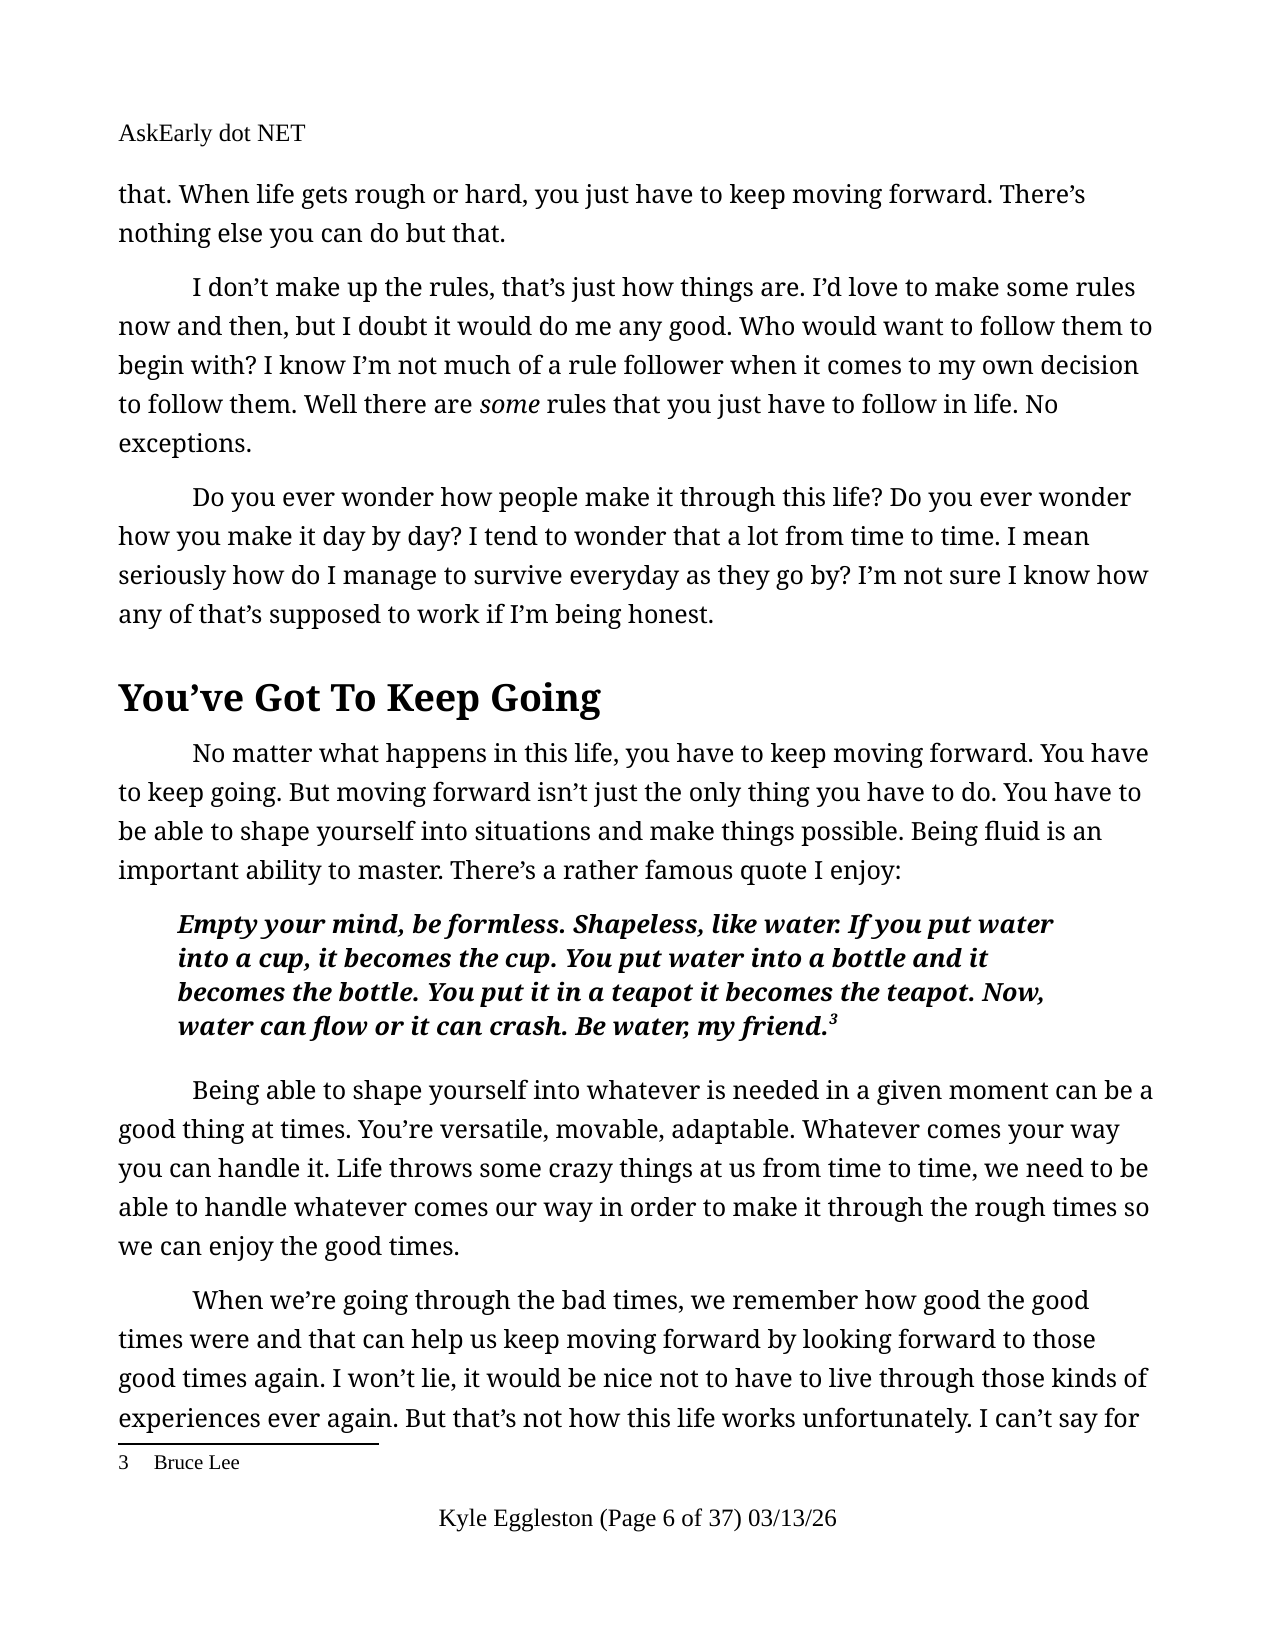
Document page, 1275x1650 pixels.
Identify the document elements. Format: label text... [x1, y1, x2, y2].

text that. When life gets rough or hard, you just have to keep moving forward. There’s nothing else you can do but that. [118, 176, 1157, 249]
text Do you ever wonder how people make it through this life? Do you ever wonder how you make it day by day? I tend to wonder that a lot from time to time. I mean seriously how do I manage to survive everyday as they go by? I’m not sure I know how any of that’s supposed to work if I’m being honest. [118, 480, 1157, 631]
text I don’t make up the rules, that’s just how things are. I’d love to make some rules now and then, but I doubt it would do me any good. Who would want to follow them to begin with? I know I’m not much of a rule follower when it comes to my own decision to follow them. Well there are some rules that you just have to follow in life. No exceptions. [118, 269, 1157, 460]
text When we’re going through the bad times, we remember how good the good times were and that can help us keep moving forward by looking forward to those good times again. I won’t lie, it would be nice not to have to live through those kinds of experiences ever again. But that’s not how this life works unfortunately. I can’t say for [118, 1283, 1157, 1434]
text Empty your mind, be formless. Shapeless, like water. If you put water into a cup, it becomes the cup. You put water into a bottle and it becomes the bottle. You put it in a teapot it becomes the teapot. Now, water can flow or it can crash. Be water, my friend. [177, 907, 1098, 1043]
text No matter what happens in this life, you have to keep moving forward. You have to keep going. But moving forward isn’t just the only thing you have to do. You have to be able to shape yourself into situations and make things possible. Being fluid is an important ability to master. There’s a rather famous quote I enjoy: [118, 735, 1157, 887]
text Being able to shape yourself into whatever is needed in a given moment can be a good thing at times. You’re versatile, movable, adaptable. Whatever comes your way you can handle it. Life throws some crazy things at us from time to time, we need to be able to handle whatever comes our way in order to make it through the rough times so we can enjoy the good times. [118, 1072, 1157, 1263]
subtitle You’ve Got To Keep Going [118, 672, 1157, 723]
text Bruce Lee [118, 1449, 1157, 1474]
